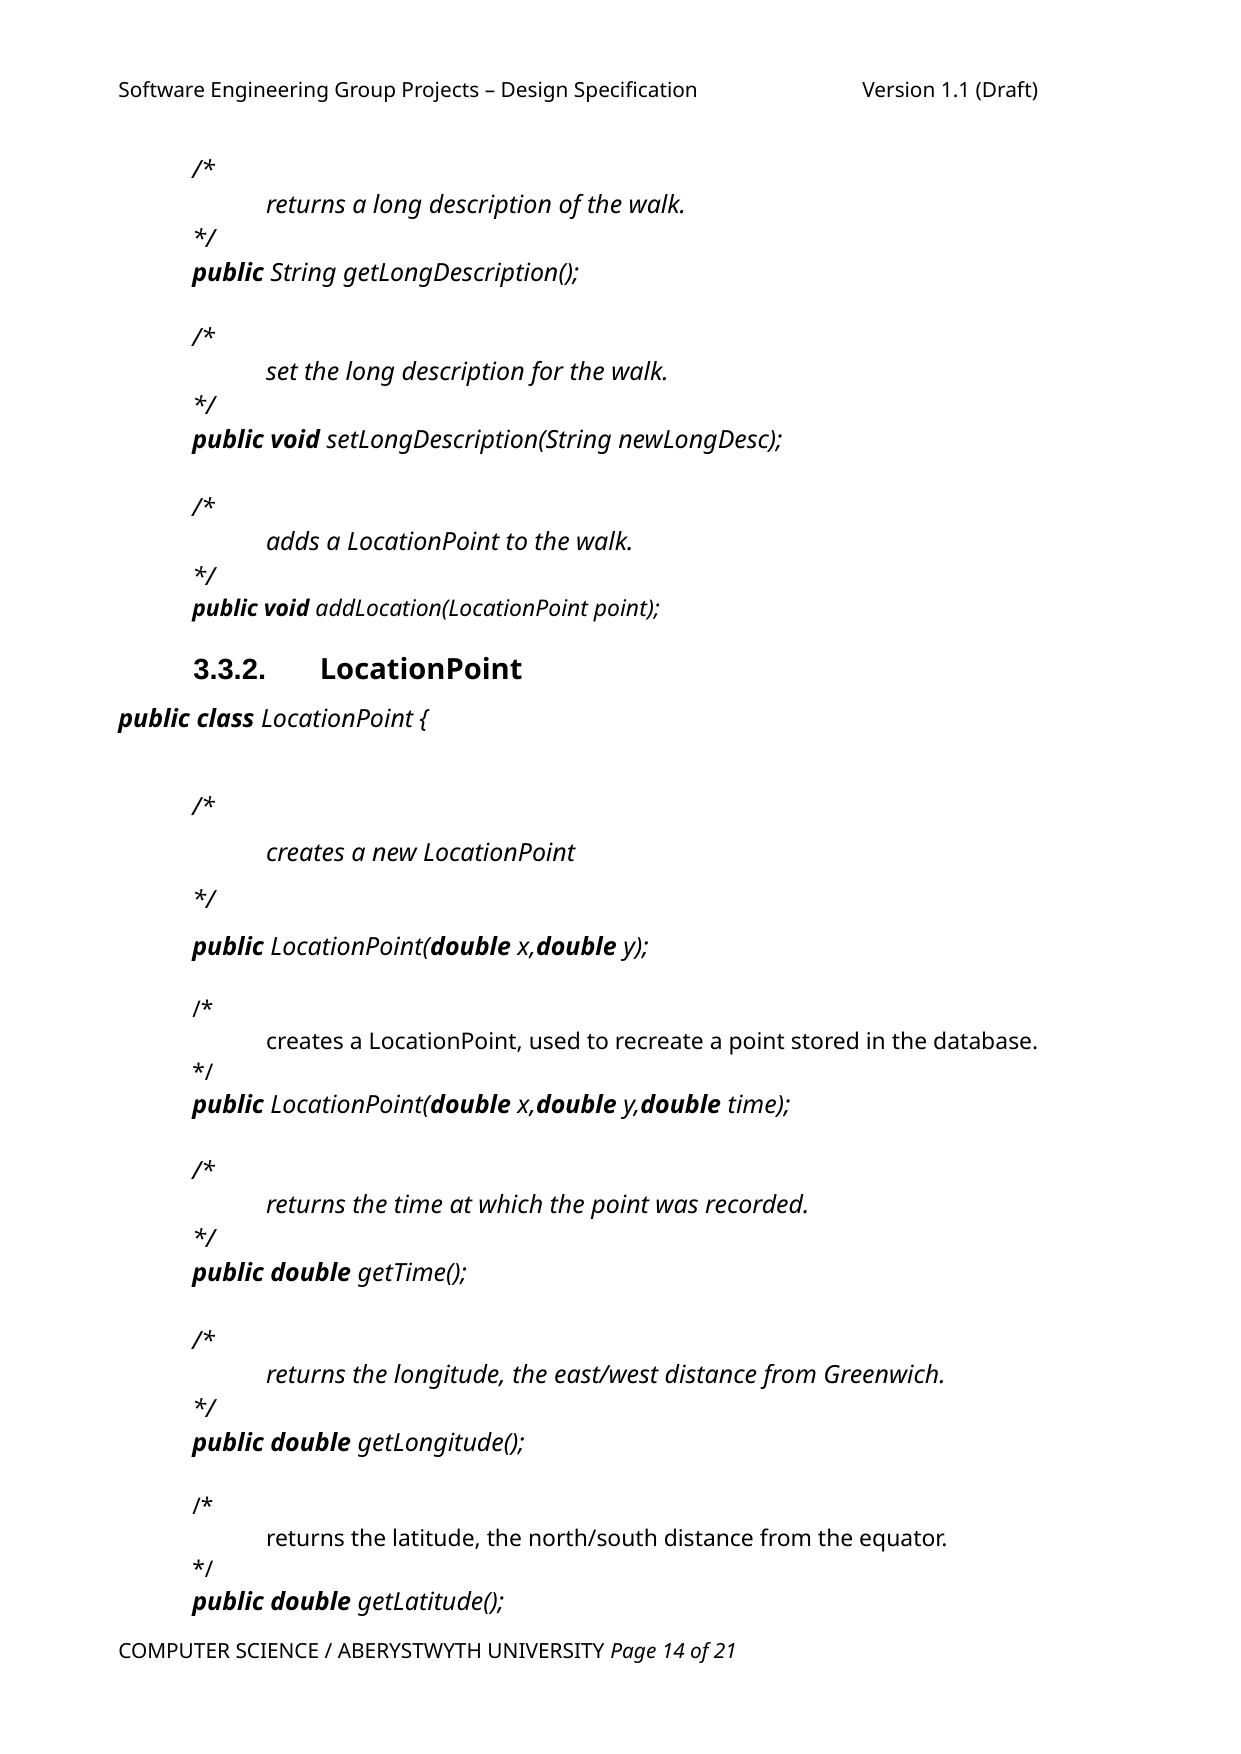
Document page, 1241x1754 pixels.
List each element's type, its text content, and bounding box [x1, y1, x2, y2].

text public void addLocation(LocationPoint point); [118, 592, 1122, 623]
text public String getLongDescription(); [118, 254, 1122, 288]
text */ [118, 1391, 1122, 1425]
text */ [118, 1553, 1122, 1584]
text /* [118, 490, 1122, 524]
text */ [118, 1056, 1122, 1087]
text /* [118, 1490, 1122, 1522]
text adds a LocationPoint to the walk. [118, 524, 1122, 558]
text /* [118, 1152, 1122, 1187]
text returns the latitude, the north/south distance from the equator. [118, 1522, 1122, 1553]
text /* [118, 320, 1122, 354]
text public double getLongitude(); [118, 1425, 1122, 1459]
text public LocationPoint(double x,double y); [118, 928, 1122, 962]
text public LocationPoint(double x,double y,double time); [118, 1087, 1122, 1121]
text public double getTime(); [118, 1255, 1122, 1289]
text public double getLatitude(); [118, 1584, 1122, 1618]
text public class LocationPoint { [118, 701, 1122, 735]
text returns the time at which the point was recorded. [118, 1187, 1122, 1221]
text creates a LocationPoint, used to recreate a point stored in the database. [118, 1025, 1122, 1056]
text */ [118, 1221, 1122, 1255]
text */ [118, 388, 1122, 422]
text set the long description for the walk. [118, 354, 1122, 388]
text /* [118, 1323, 1122, 1357]
text creates a new LocationPoint [118, 835, 1122, 869]
text /* [118, 152, 1122, 186]
subtitle LocationPoint [193, 648, 1122, 688]
text */ [118, 882, 1122, 916]
text public void setLongDescription(String newLongDesc); [118, 422, 1122, 456]
text /* [118, 993, 1122, 1025]
text returns a long description of the walk. [118, 186, 1122, 220]
text returns the longitude, the east/west distance from Greenwich. [118, 1357, 1122, 1391]
text /* [118, 788, 1122, 822]
text */ [118, 220, 1122, 254]
text */ [118, 558, 1122, 592]
